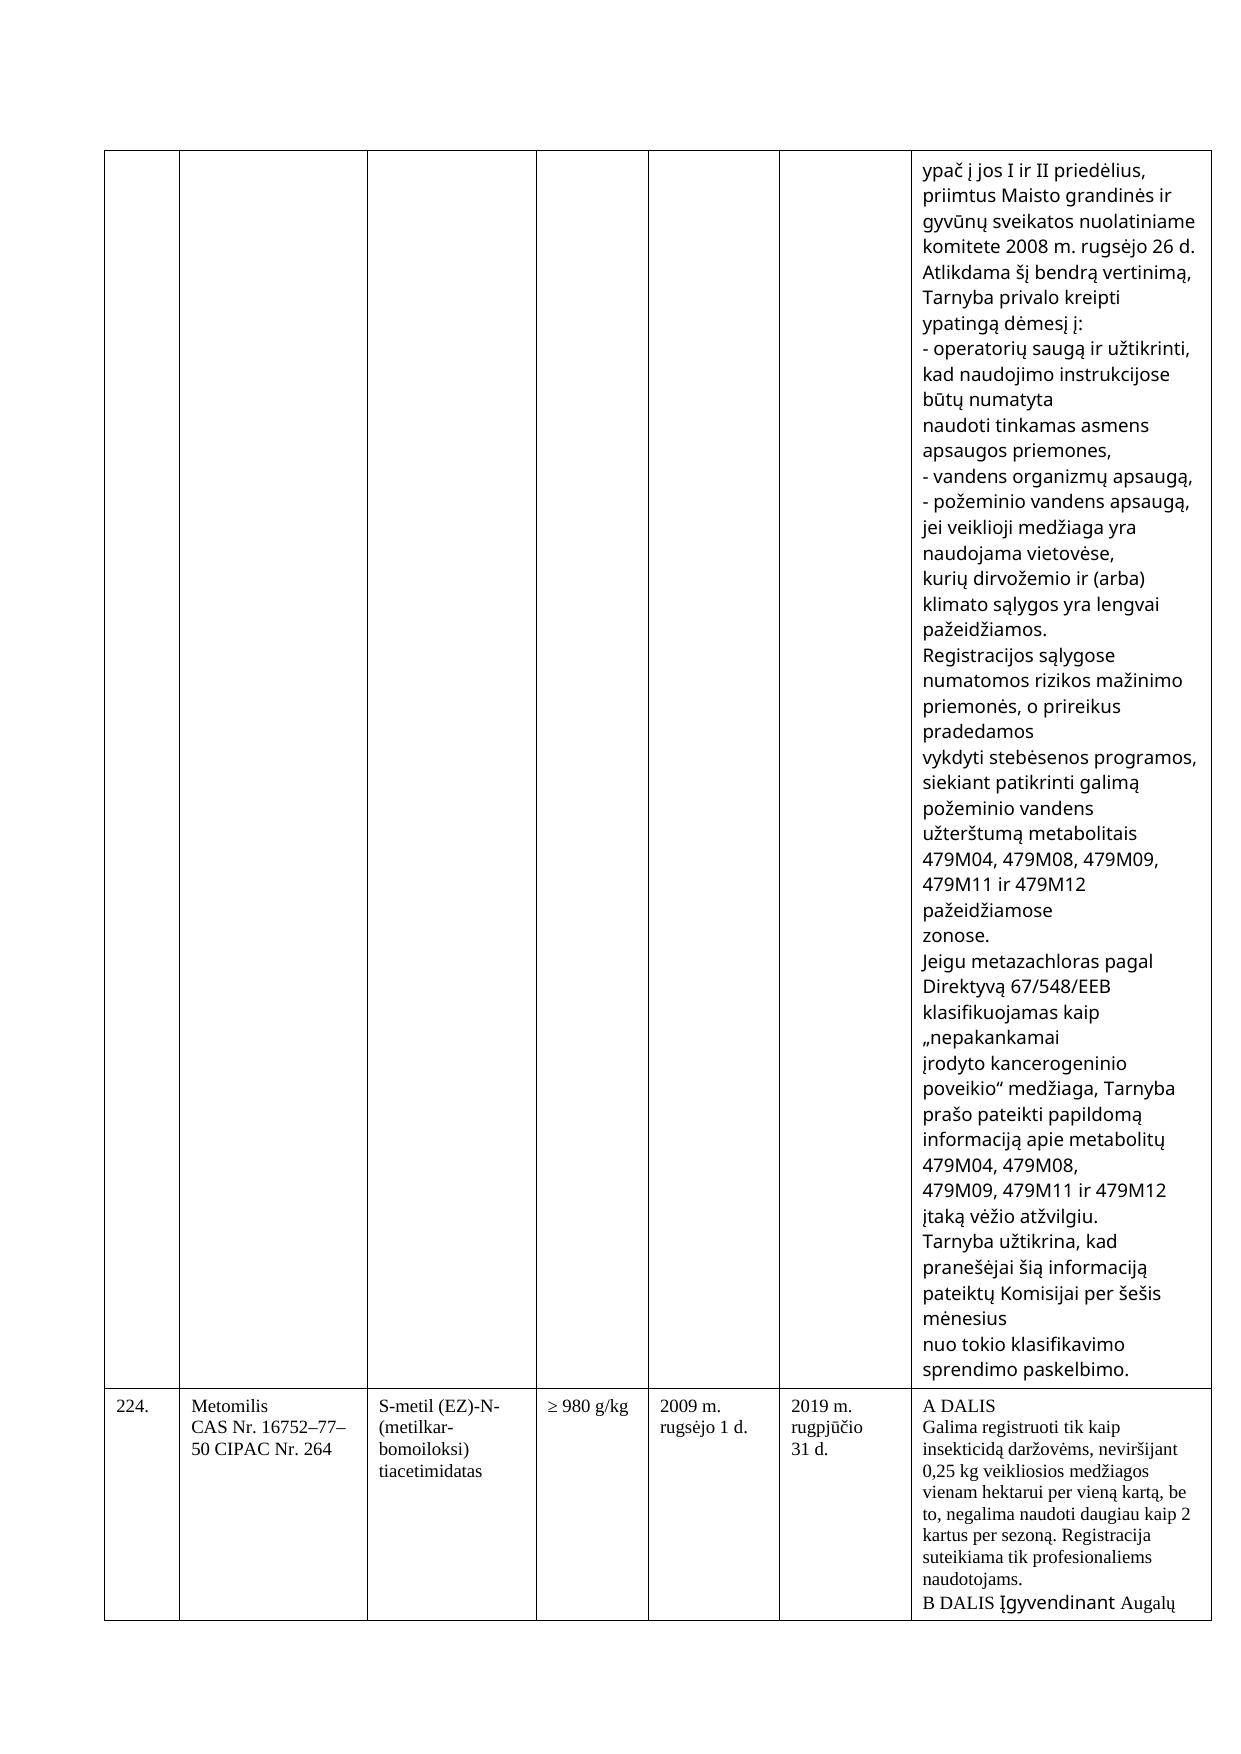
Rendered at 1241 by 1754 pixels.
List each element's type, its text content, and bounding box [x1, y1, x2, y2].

table_cell ypač į jos I ir II priedėlius, priimtus Maisto grandinės ir gyvūnų sveikatos nuolatiniame komitete 2008 m. rugsėjo 26 d. Atlikdama šį bendrą vertinimą, Tarnyba privalo kreipti ypatingą dėmesį į: - operatorių saugą ir užtikrinti, kad naudojimo instrukcijose būtų numatyta naudoti tinkamas asmens apsaugos priemones, - vandens organizmų apsaugą, - požeminio vandens apsaugą, jei veiklioji medžiaga yra naudojama vietovėse, kurių dirvožemio ir (arba) klimato sąlygos yra lengvai pažeidžiamos. Registracijos sąlygose numatomos rizikos mažinimo priemonės, o prireikus pradedamos vykdyti stebėsenos programos, siekiant patikrinti galimą požeminio vandens užterštumą metabolitais 479M04, 479M08, 479M09, 479M11 ir 479M12 pažeidžiamose zonose. Jeigu metazachloras pagal Direktyvą 67/548/EEB klasifikuojamas kaip „nepakankamai įrodyto kancerogeninio poveikio“ medžiaga, Tarnyba prašo pateikti papildomą informaciją apie metabolitų 479M04, 479M08, 479M09, 479M11 ir 479M12 įtaką vėžio atžvilgiu. Tarnyba užtikrina, kad pranešėjai šią informaciją pateiktų Komisijai per šešis mėnesius nuo tokio klasifikavimo sprendimo paskelbimo. [912, 151, 1211, 1388]
table_cell [649, 151, 779, 1388]
table_cell [780, 151, 911, 1388]
table_cell 2009 m. rugsėjo 1 d. [649, 1389, 779, 1620]
table_cell 224. [105, 1389, 179, 1620]
table_cell Metomilis CAS Nr. 16752–77–50 CIPAC Nr. 264 [180, 1389, 367, 1620]
table_cell 2019 m. rugpjūčio 31 d. [780, 1389, 911, 1620]
table_cell ≥ 980 g/kg [537, 1389, 648, 1620]
table_cell A DALIS Galima registruoti tik kaip insekticidą daržovėms, neviršijant 0,25 kg veikliosios medžiagos vienam hektarui per vieną kartą, be to, negalima naudoti daugiau kaip 2 kartus per sezoną. Registracija suteikiama tik profesionaliems naudotojams. B DALIS Įgyvendinant Augalų [912, 1389, 1211, 1620]
table_cell [180, 151, 367, 1388]
table_cell S-metil (EZ)-N- (metilkar-bomoiloksi) tiacetimidatas [368, 1389, 536, 1620]
table_cell [105, 151, 179, 1388]
table_cell [537, 151, 648, 1388]
table_cell [368, 151, 536, 1388]
